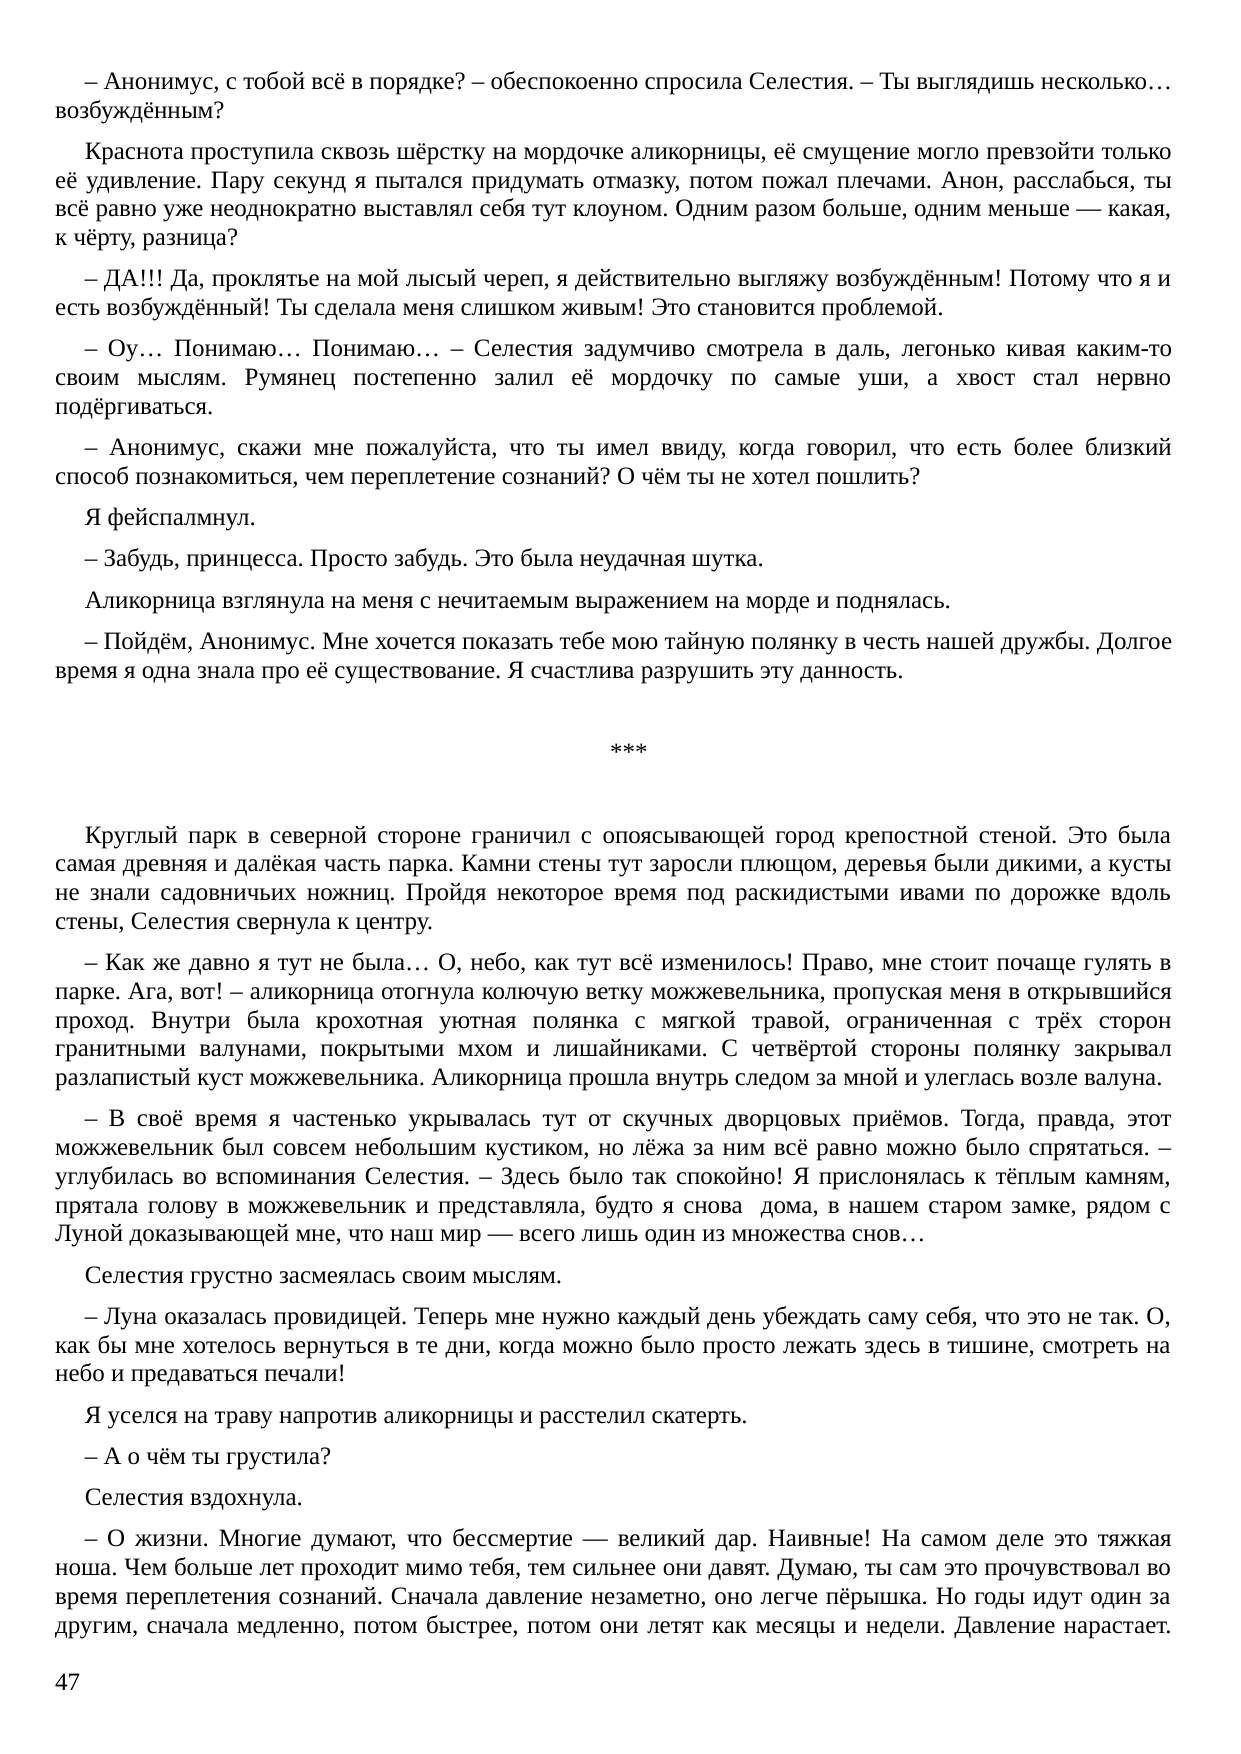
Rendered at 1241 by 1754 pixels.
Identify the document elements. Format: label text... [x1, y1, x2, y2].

text Я фейспалмнул. [55, 502, 1173, 531]
text – Пойдём, Анонимус. Мне хочется показать тебе мою тайную полянку в честь нашей дружбы. Долгое время я одна знала про её существование. Я счастлива разрушить эту данность. [55, 626, 1173, 683]
text – Анонимус, с тобой всё в порядке? – обеспокоенно спросила Селестия. – Ты выглядишь несколько… возбуждённым? [55, 66, 1173, 123]
text Селестия грустно засмеялась своим мыслям. [55, 1260, 1173, 1288]
text – Оу… Понимаю… Понимаю… – Селестия задумчиво смотрела в даль, легонько кивая каким-то своим мыслям. Румянец постепенно залил её мордочку по самые уши, а хвост стал нервно подёргиваться. [55, 333, 1173, 420]
text – О жизни. Многие думают, что бессмертие — великий дар. Наивные! На самом деле это тяжкая ноша. Чем больше лет проходит мимо тебя, тем сильнее они давят. Думаю, ты сам это прочувствовал во время переплетения сознаний. Сначала давление незаметно, оно легче пёрышка. Но годы идут один за другим, сначала медленно, потом быстрее, потом они летят как месяцы и недели. Давление нарастает. [55, 1523, 1173, 1638]
text *** [55, 737, 1173, 766]
text Аликорница взглянула на меня с нечитаемым выражением на морде и поднялась. [55, 585, 1173, 613]
text – Как же давно я тут не была… О, небо, как тут всё изменилось! Право, мне стоит почаще гулять в парке. Ага, вот! – аликорница отогнула колючую ветку можжевельника, пропуская меня в открывшийся проход. Внутри была крохотная уютная полянка с мягкой травой, ограниченная с трёх сторон гранитными валунами, покрытыми мхом и лишайниками. С четвёртой стороны полянку закрывал разлапистый куст можжевельника. Аликорница прошла внутрь следом за мной и улеглась возле валуна. [55, 947, 1173, 1091]
text – Луна оказалась провидицей. Теперь мне нужно каждый день убеждать саму себя, что это не так. О, как бы мне хотелось вернуться в те дни, когда можно было просто лежать здесь в тишине, смотреть на небо и предаваться печали! [55, 1301, 1173, 1387]
text – А о чём ты грустила? [55, 1441, 1173, 1470]
text – В своё время я частенько укрывалась тут от скучных дворцовых приёмов. Тогда, правда, этот можжевельник был совсем небольшим кустиком, но лёжа за ним всё равно можно было спрятаться. – углубилась во вспоминания Селестия. – Здесь было так спокойно! Я прислонялась к тёплым камням, прятала голову в можжевельник и представляла, будто я снова дома, в нашем старом замке, рядом с Луной доказывающей мне, что наш мир — всего лишь один из множества снов… [55, 1103, 1173, 1247]
text Краснота проступила сквозь шёрстку на мордочке аликорницы, её смущение могло превзойти только её удивление. Пару секунд я пытался придумать отмазку, потом пожал плечами. Анон, расслабься, ты всё равно уже неоднократно выставлял себя тут клоуном. Одним разом больше, одним меньше — какая, к чёрту, разница? [55, 136, 1173, 251]
text – Анонимус, скажи мне пожалуйста, что ты имел ввиду, когда говорил, что есть более близкий способ познакомиться, чем переплетение сознаний? О чём ты не хотел пошлить? [55, 432, 1173, 490]
text Селестия вздохнула. [55, 1482, 1173, 1511]
text – Забудь, принцесса. Просто забудь. Это была неудачная шутка. [55, 543, 1173, 572]
text Круглый парк в северной стороне граничил с опоясывающей город крепостной стеной. Это была самая древняя и далёкая часть парка. Камни стены тут заросли плющом, деревья были дикими, а кусты не знали садовничьих ножниц. Пройдя некоторое время под раскидистыми ивами по дорожке вдоль стены, Селестия свернула к центру. [55, 820, 1173, 935]
text Я уселся на траву напротив аликорницы и расстелил скатерть. [55, 1400, 1173, 1428]
text – ДА!!! Да, проклятье на мой лысый череп, я действительно выгляжу возбуждённым! Потому что я и есть возбуждённый! Ты сделала меня слишком живым! Это становится проблемой. [55, 263, 1173, 321]
